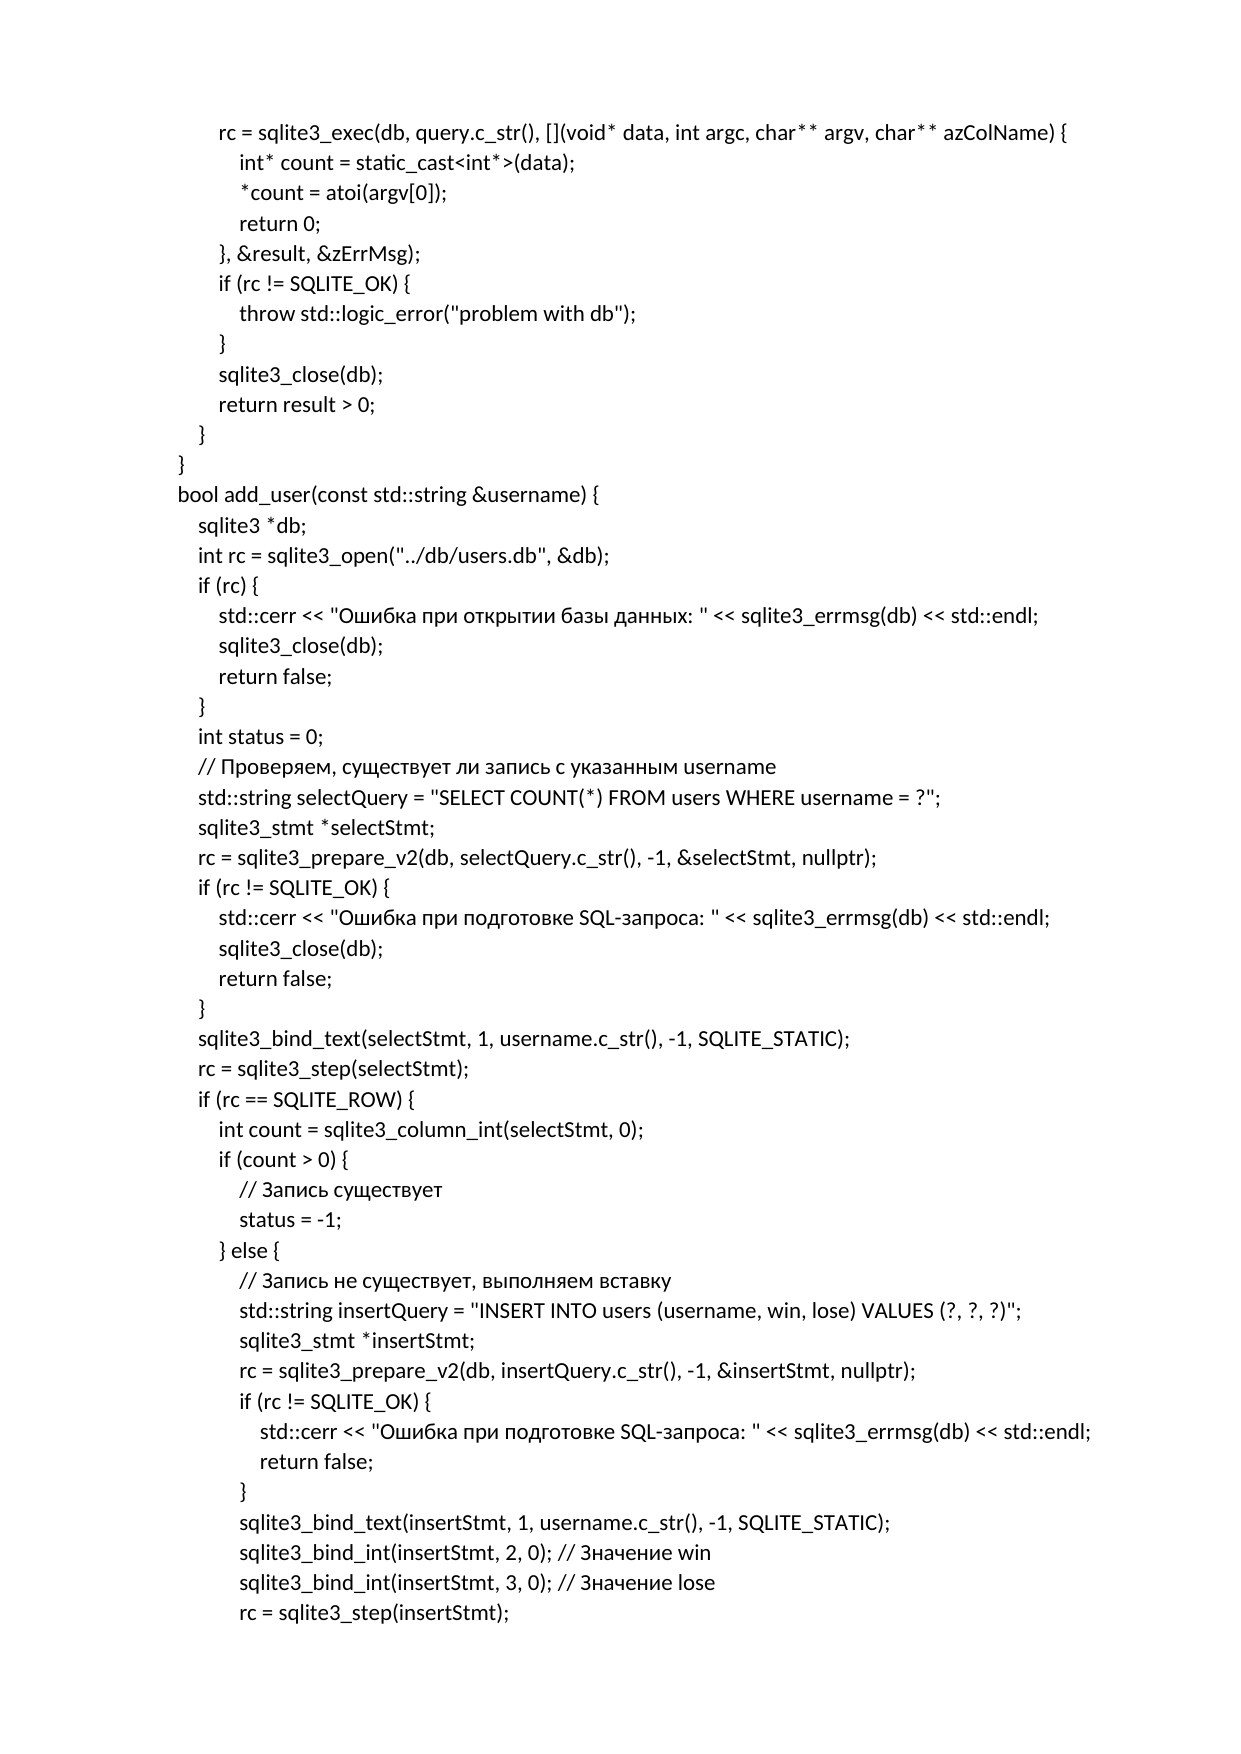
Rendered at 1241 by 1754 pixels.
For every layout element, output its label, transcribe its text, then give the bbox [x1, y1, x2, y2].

text if (rc) { [177, 571, 1152, 599]
text sqlite3_bind_text(insertStmt, 1, username.c_str(), -1, SQLITE_STATIC); [177, 1508, 1152, 1536]
text *count = atoi(argv[0]); [177, 178, 1152, 207]
text sqlite3_close(db); [177, 632, 1152, 660]
text return 0; [177, 209, 1152, 237]
text sqlite3_stmt *selectStmt; [177, 813, 1152, 841]
text return result > 0; [177, 390, 1152, 418]
text rc = sqlite3_prepare_v2(db, insertQuery.c_str(), -1, &insertStmt, nullptr); [177, 1357, 1152, 1385]
text } else { [177, 1236, 1152, 1264]
text } [177, 329, 1152, 358]
text sqlite3_bind_int(insertStmt, 3, 0); // Значение lose [177, 1568, 1152, 1596]
text std::cerr << "Ошибка при подготовке SQL-запроса: " << sqlite3_errmsg(db) << std::endl; [177, 1417, 1152, 1445]
text if (rc == SQLITE_ROW) { [177, 1085, 1152, 1113]
text // Запись существует [177, 1175, 1152, 1203]
text // Запись не существует, выполняем вставку [177, 1266, 1152, 1294]
text throw std::logic_error("problem with db"); [177, 299, 1152, 327]
text int status = 0; [177, 722, 1152, 750]
text if (count > 0) { [177, 1145, 1152, 1173]
text rc = sqlite3_exec(db, query.c_str(), [](void* data, int argc, char** argv, char** azColName) { [177, 118, 1152, 146]
text return false; [177, 964, 1152, 992]
text sqlite3 *db; [177, 511, 1152, 539]
text sqlite3_close(db); [177, 360, 1152, 388]
text if (rc != SQLITE_OK) { [177, 873, 1152, 901]
text rc = sqlite3_step(selectStmt); [177, 1054, 1152, 1083]
text if (rc != SQLITE_OK) { [177, 269, 1152, 297]
text return false; [177, 662, 1152, 690]
text sqlite3_bind_text(selectStmt, 1, username.c_str(), -1, SQLITE_STATIC); [177, 1024, 1152, 1052]
text std::cerr << "Ошибка при подготовке SQL-запроса: " << sqlite3_errmsg(db) << std::endl; [177, 903, 1152, 932]
text rc = sqlite3_step(insertStmt); [177, 1598, 1152, 1626]
text } [177, 692, 1152, 720]
text } [177, 994, 1152, 1022]
text sqlite3_close(db); [177, 934, 1152, 962]
text std::string selectQuery = "SELECT COUNT(*) FROM users WHERE username = ?"; [177, 783, 1152, 811]
text } [177, 1477, 1152, 1506]
text } [177, 420, 1152, 448]
text int rc = sqlite3_open("../db/users.db", &db); [177, 541, 1152, 569]
text }, &result, &zErrMsg); [177, 239, 1152, 267]
text } [177, 450, 1152, 478]
text std::string insertQuery = "INSERT INTO users (username, win, lose) VALUES (?, ?, ?)"; [177, 1296, 1152, 1324]
text // Проверяем, существует ли запись с указанным username [177, 752, 1152, 781]
text bool add_user(const std::string &username) { [177, 481, 1152, 509]
text std::cerr << "Ошибка при открытии базы данных: " << sqlite3_errmsg(db) << std::endl; [177, 601, 1152, 629]
text status = -1; [177, 1206, 1152, 1234]
text if (rc != SQLITE_OK) { [177, 1387, 1152, 1415]
text int* count = static_cast<int*>(data); [177, 148, 1152, 176]
text int count = sqlite3_column_int(selectStmt, 0); [177, 1115, 1152, 1143]
text sqlite3_stmt *insertStmt; [177, 1326, 1152, 1354]
text sqlite3_bind_int(insertStmt, 2, 0); // Значение win [177, 1538, 1152, 1566]
text return false; [177, 1447, 1152, 1475]
text rc = sqlite3_prepare_v2(db, selectQuery.c_str(), -1, &selectStmt, nullptr); [177, 843, 1152, 871]
